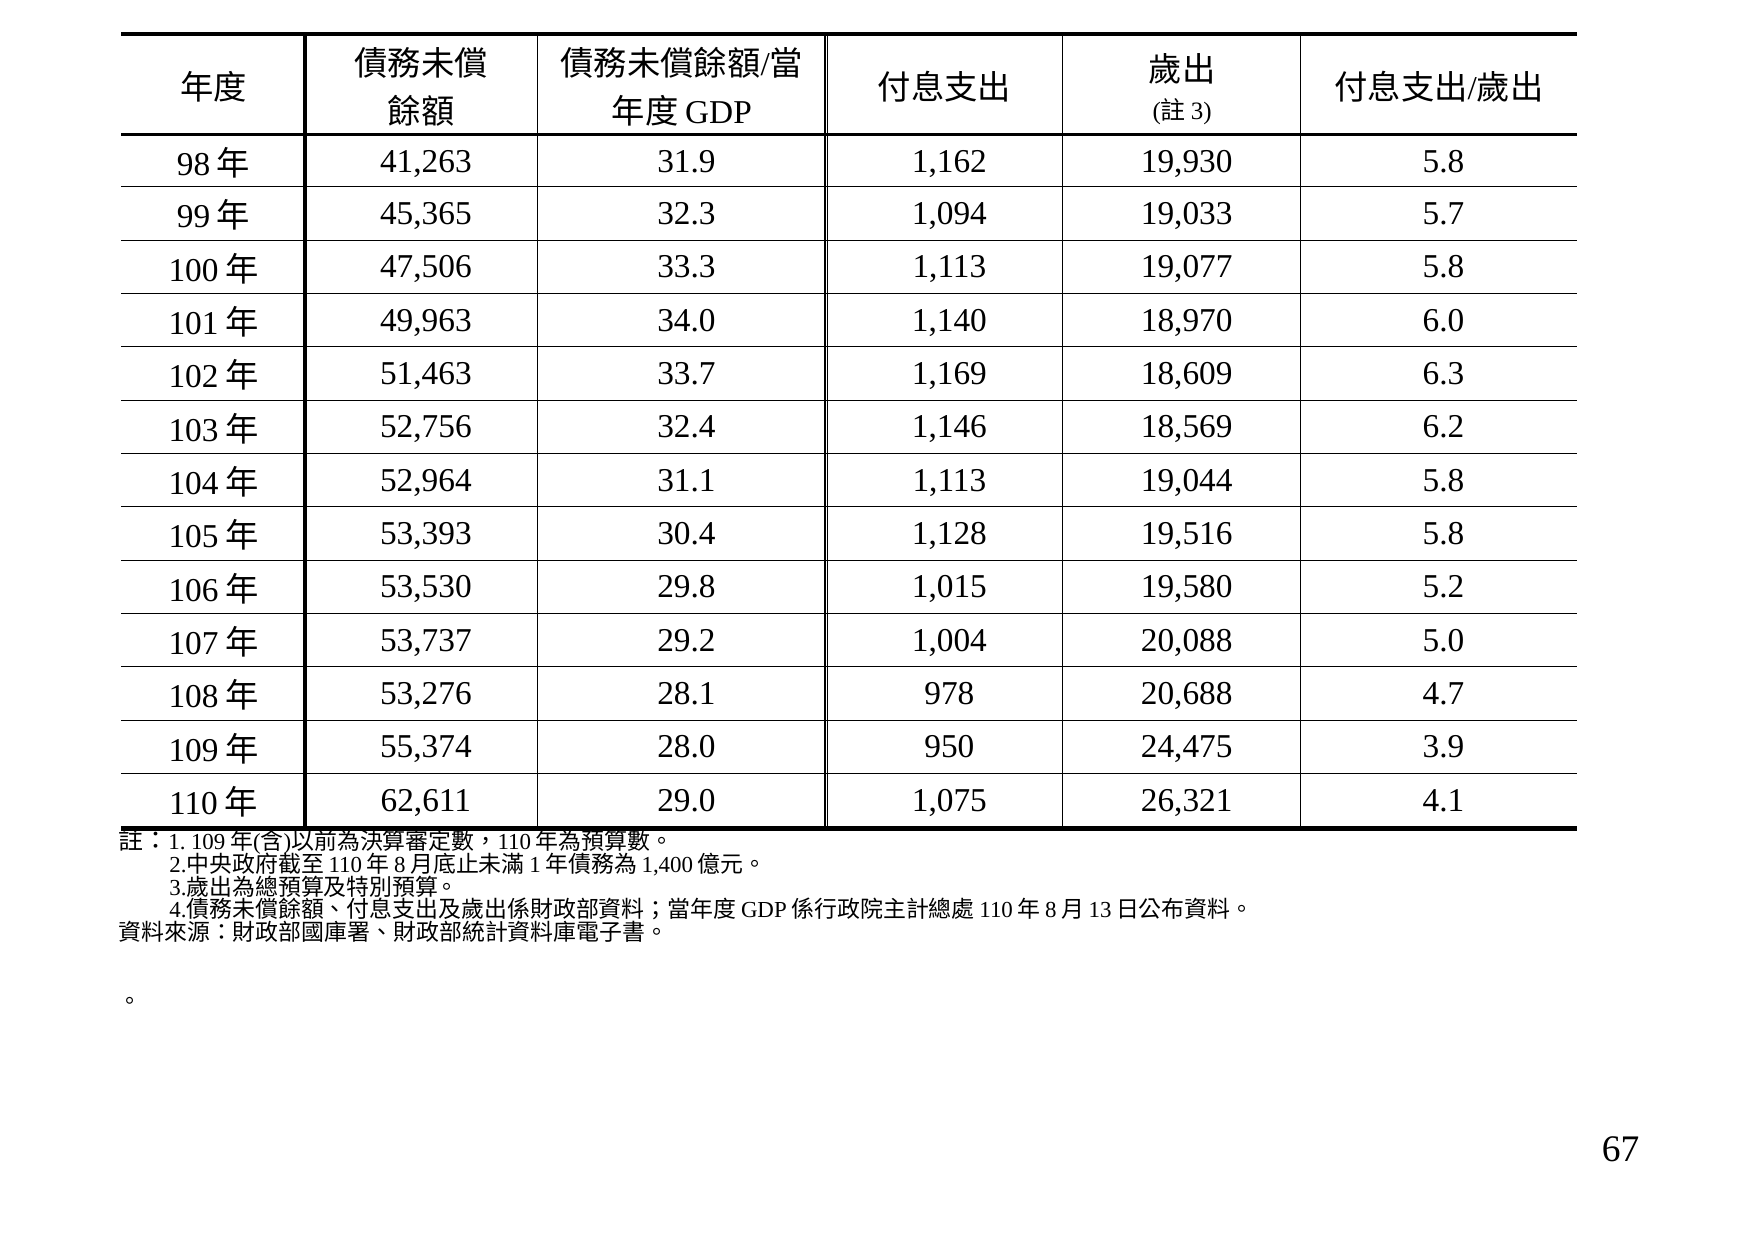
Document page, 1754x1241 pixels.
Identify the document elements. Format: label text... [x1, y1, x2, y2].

table_cell 104年 [121, 454, 303, 506]
table_cell 5.8 [1301, 454, 1577, 506]
table_cell 20,088 [1063, 614, 1300, 666]
table_cell 100年 [121, 241, 303, 293]
table_header 年度 [121, 36, 303, 133]
table_cell 1,075 [828, 774, 1062, 826]
table_cell 51,463 [307, 347, 537, 399]
table_cell 3.9 [1301, 721, 1577, 773]
table_cell 31.9 [538, 136, 824, 186]
table_cell 53,530 [307, 561, 537, 613]
table_cell 34.0 [538, 294, 824, 346]
table_cell 1,113 [828, 241, 1062, 293]
table_header 付息支出/歲出 [1301, 36, 1577, 133]
table_cell 28.1 [538, 667, 824, 719]
table_cell 108年 [121, 667, 303, 719]
table_cell 107年 [121, 614, 303, 666]
table_cell 55,374 [307, 721, 537, 773]
text 資料來源：財政部國庫署、財政部統計資料庫電子書。 [118, 922, 1598, 945]
text 註：1. 109年(含)以前為決算審定數，110年為預算數。 [118, 831, 1598, 854]
table_cell 1,140 [828, 294, 1062, 346]
table_cell 33.3 [538, 241, 824, 293]
table_cell 18,970 [1063, 294, 1300, 346]
table_cell 110年 [121, 774, 303, 826]
table_cell 5.8 [1301, 241, 1577, 293]
table_cell 18,569 [1063, 401, 1300, 453]
table_cell 5.0 [1301, 614, 1577, 666]
table_cell 29.0 [538, 774, 824, 826]
table_cell 29.2 [538, 614, 824, 666]
text 2.中央政府截至110年8月底止未滿1年債務為1,400億元。 [59, 854, 1613, 877]
table_cell 5.8 [1301, 507, 1577, 559]
table_cell 109年 [121, 721, 303, 773]
table_cell 5.2 [1301, 561, 1577, 613]
text 4.債務未償餘額、付息支出及歲出係財政部資料；當年度GDP係行政院主計總處110年8月13日公布資料。 [59, 899, 1613, 922]
table_cell 32.3 [538, 187, 824, 239]
table_cell 26,321 [1063, 774, 1300, 826]
table_cell 103年 [121, 401, 303, 453]
table_cell 19,516 [1063, 507, 1300, 559]
table_cell 102年 [121, 347, 303, 399]
table_cell 62,611 [307, 774, 537, 826]
table_cell 30.4 [538, 507, 824, 559]
table_cell 101年 [121, 294, 303, 346]
table_cell 20,688 [1063, 667, 1300, 719]
table_header 歲出 (註3) [1063, 36, 1300, 133]
table_cell 18,609 [1063, 347, 1300, 399]
table_cell 19,930 [1063, 136, 1300, 186]
table_cell 31.1 [538, 454, 824, 506]
table_cell 950 [828, 721, 1062, 773]
table_cell 53,737 [307, 614, 537, 666]
table_cell 1,094 [828, 187, 1062, 239]
table_cell 1,004 [828, 614, 1062, 666]
table_cell 19,077 [1063, 241, 1300, 293]
table_cell 33.7 [538, 347, 824, 399]
table_header 付息支出 [828, 36, 1062, 133]
table_cell 6.3 [1301, 347, 1577, 399]
table_cell 98年 [121, 136, 303, 186]
table_cell 52,756 [307, 401, 537, 453]
table_cell 53,276 [307, 667, 537, 719]
table_cell 32.4 [538, 401, 824, 453]
table_cell 19,033 [1063, 187, 1300, 239]
table_cell 1,113 [828, 454, 1062, 506]
table_cell 6.2 [1301, 401, 1577, 453]
table_cell 6.0 [1301, 294, 1577, 346]
table_cell 1,162 [828, 136, 1062, 186]
table_cell 1,169 [828, 347, 1062, 399]
table_cell 28.0 [538, 721, 824, 773]
table_cell 4.7 [1301, 667, 1577, 719]
table_cell 49,963 [307, 294, 537, 346]
table_cell 19,580 [1063, 561, 1300, 613]
table_header 債務未償餘額/當年度GDP [538, 36, 824, 133]
table_cell 5.7 [1301, 187, 1577, 239]
table_cell 4.1 [1301, 774, 1577, 826]
table_cell 52,964 [307, 454, 537, 506]
table_cell 41,263 [307, 136, 537, 186]
table_cell 45,365 [307, 187, 537, 239]
table_cell 1,015 [828, 561, 1062, 613]
table_cell 29.8 [538, 561, 824, 613]
text 。 [118, 991, 1598, 1014]
table_cell 105年 [121, 507, 303, 559]
table_header 債務未償 餘額 [307, 36, 537, 133]
table_cell 24,475 [1063, 721, 1300, 773]
table_cell 1,146 [828, 401, 1062, 453]
table_cell 1,128 [828, 507, 1062, 559]
table_cell 47,506 [307, 241, 537, 293]
text 3.歲出為總預算及特別預算。 [59, 877, 1613, 899]
table_cell 106年 [121, 561, 303, 613]
table_cell 19,044 [1063, 454, 1300, 506]
table_cell 978 [828, 667, 1062, 719]
table_cell 53,393 [307, 507, 537, 559]
table_cell 99年 [121, 187, 303, 239]
table_cell 5.8 [1301, 136, 1577, 186]
